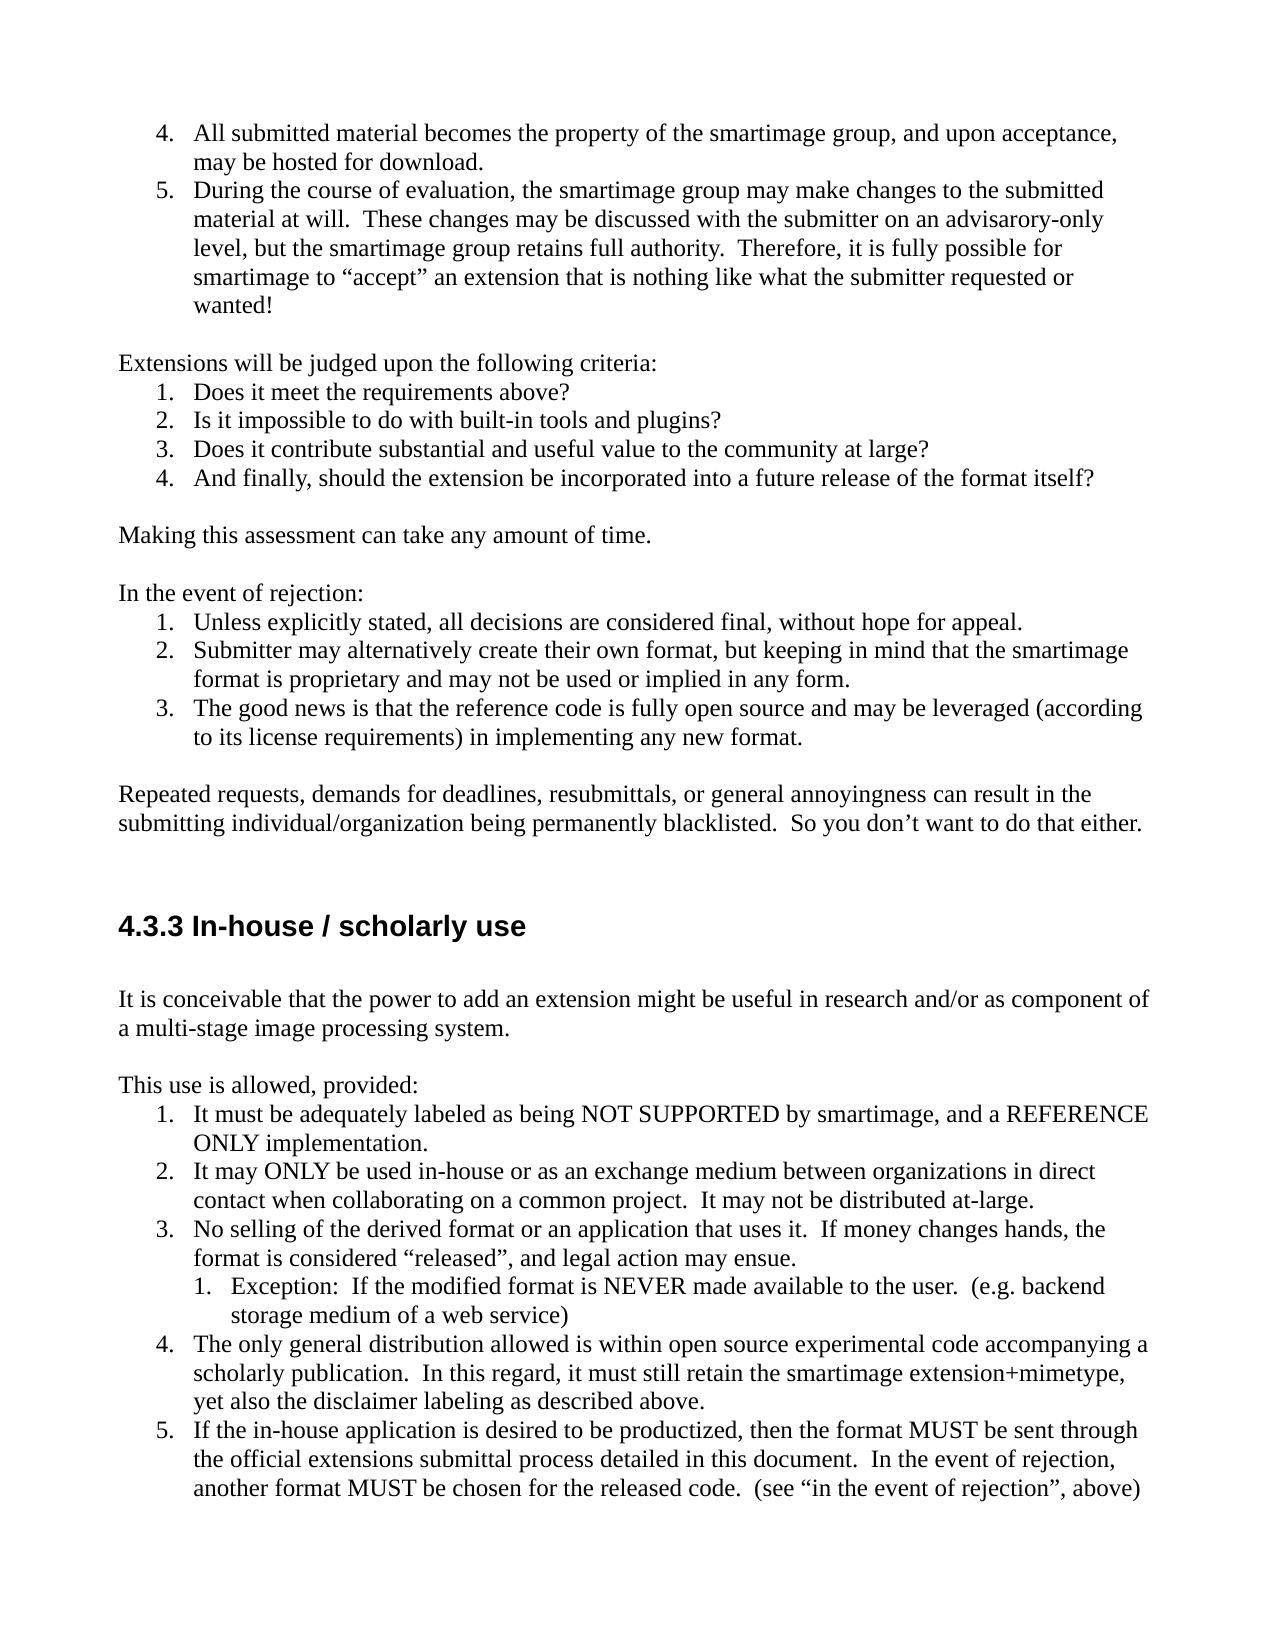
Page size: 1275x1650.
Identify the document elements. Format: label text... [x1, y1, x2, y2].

list Is it impossible to do with built-in tools and plugins? [156, 406, 1157, 434]
list If the in-house application is desired to be productized, then the format MUST be sent through the official extensions submittal process detailed in this document. In the event of rejection, another format MUST be chosen for the released code. (see “in the event of rejection”, above) [156, 1415, 1157, 1501]
text In the event of rejection: [118, 578, 1157, 607]
subtitle 4.3.3 In-house / scholarly use [118, 909, 1157, 943]
list It may ONLY be used in-house or as an exchange medium between organizations in direct contact when collaborating on a common project. It may not be distributed at-large. [156, 1156, 1157, 1214]
list Does it contribute substantial and useful value to the community at large? [156, 434, 1157, 463]
text This use is allowed, provided: [118, 1070, 1157, 1099]
list No selling of the derived format or an application that uses it. If money changes hands, the format is considered “released”, and legal action may ensue. [156, 1214, 1157, 1271]
text Repeated requests, demands for deadlines, resubmittals, or general annoyingness can result in the submitting individual/organization being permanently blacklisted. So you don’t want to do that either. [118, 779, 1157, 837]
list All submitted material becomes the property of the smartimage group, and upon acceptance, may be hosted for download. [156, 118, 1157, 176]
text Extensions will be judged upon the following criteria: [118, 348, 1157, 377]
text It is conceivable that the power to add an extension might be useful in research and/or as component of a multi-stage image processing system. [118, 984, 1157, 1041]
list The only general distribution allowed is within open source experimental code accompanying a scholarly publication. In this regard, it must still retain the smartimage extension+mimetype, yet also the disclaimer labeling as described above. [156, 1329, 1157, 1415]
list During the course of evaluation, the smartimage group may make changes to the submitted material at will. These changes may be discussed with the submitter on an advisarory-only level, but the smartimage group retains full authority. Therefore, it is fully possible for smartimage to “accept” an extension that is nothing like what the submitter requested or wanted! [156, 176, 1157, 319]
list And finally, should the extension be incorporated into a future release of the format itself? [156, 463, 1157, 492]
list The good news is that the reference code is fully open source and may be leveraged (according to its license requirements) in implementing any new format. [156, 693, 1157, 751]
text Making this assessment can take any amount of time. [118, 521, 1157, 549]
list Submitter may alternatively create their own format, but keeping in mind that the smartimage format is proprietary and may not be used or implied in any form. [156, 636, 1157, 693]
list It must be adequately labeled as being NOT SUPPORTED by smartimage, and a REFERENCE ONLY implementation. [156, 1099, 1157, 1156]
list Exception: If the modified format is NEVER made available to the user. (e.g. backend storage medium of a web service) [193, 1271, 1157, 1329]
list Unless explicitly stated, all decisions are considered final, without hope for appeal. [156, 607, 1157, 636]
list Does it meet the requirements above? [156, 377, 1157, 406]
